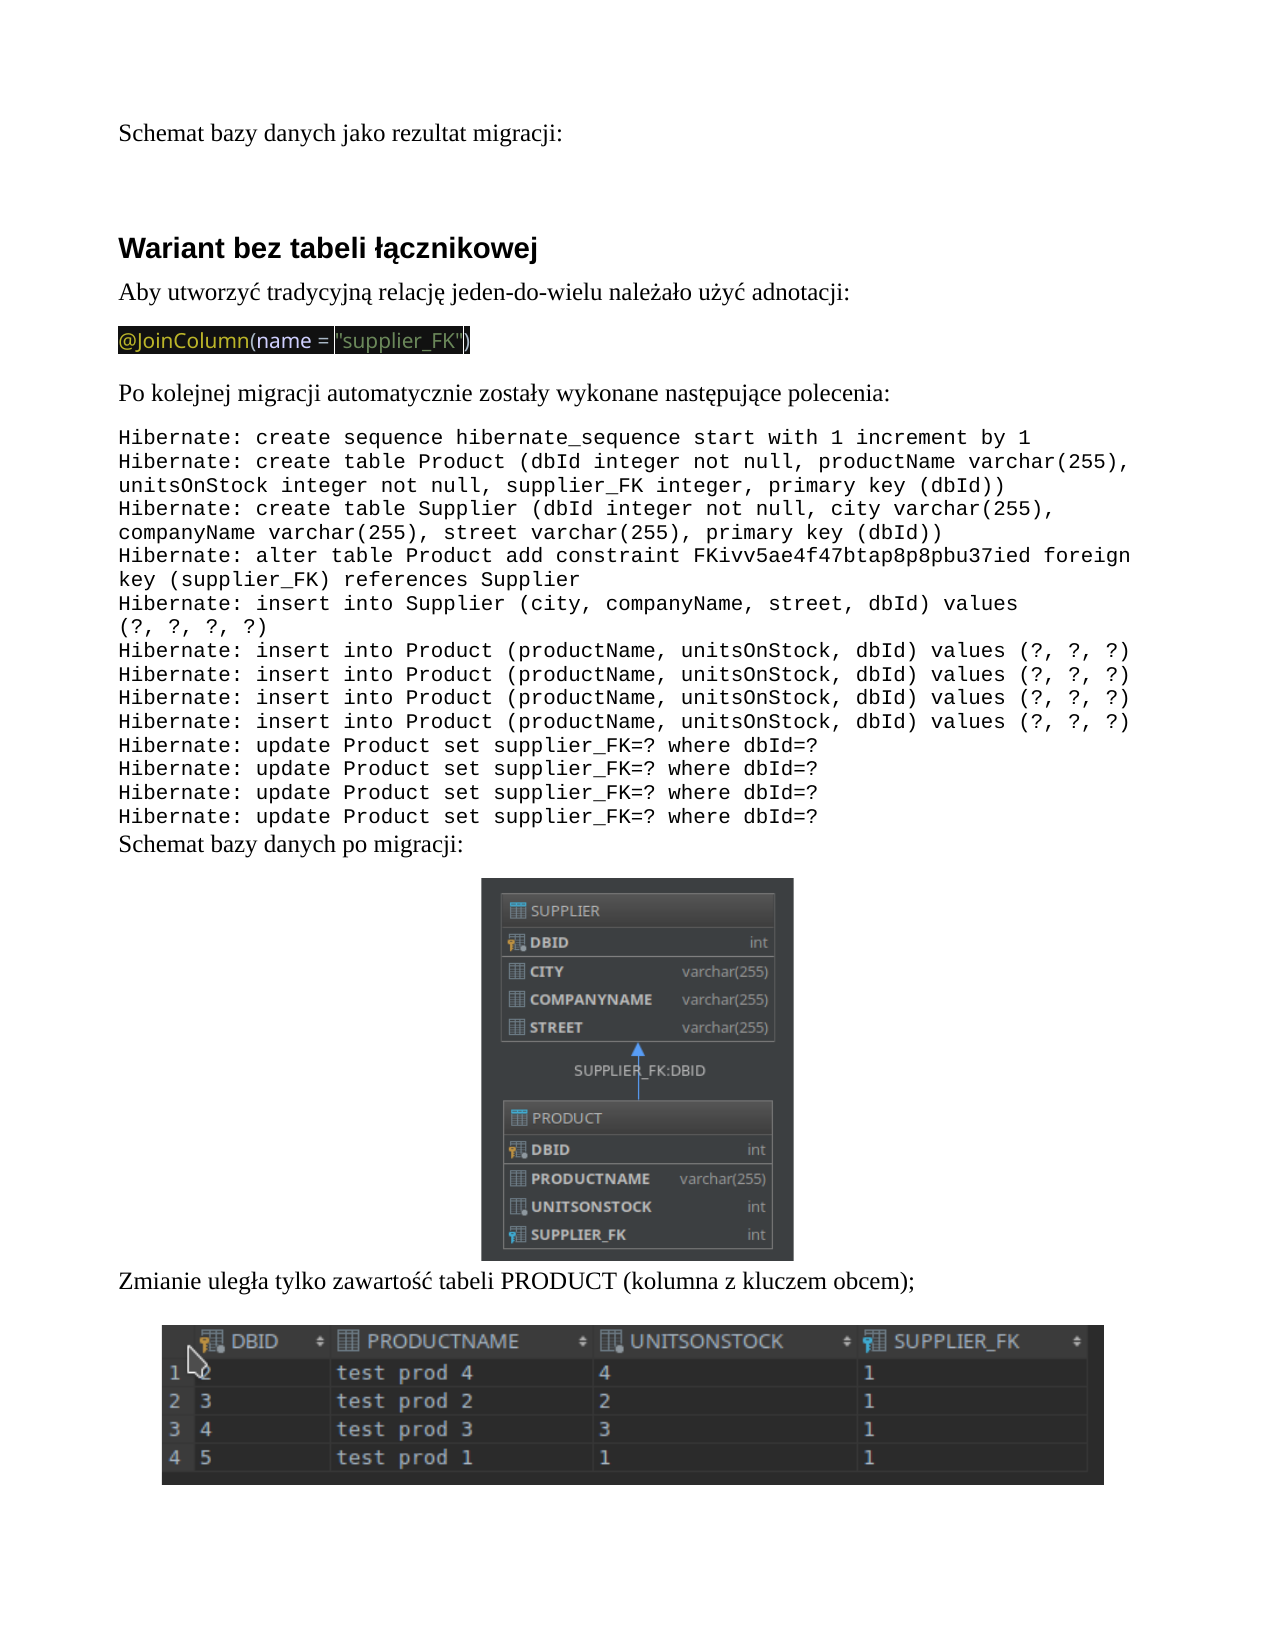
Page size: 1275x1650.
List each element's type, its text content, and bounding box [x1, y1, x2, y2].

text Hibernate: update Product set supplier_FK=? where dbId=? [118, 782, 1157, 806]
text Hibernate: create sequence hibernate_sequence start with 1 increment by 1 [118, 427, 1157, 451]
text Po kolejnej migracji automatycznie zostały wykonane następujące polecenia: [118, 378, 1157, 407]
text Hibernate: insert into Product (productName, unitsOnStock, dbId) values (?, ?, ?) [118, 640, 1157, 664]
text @JoinColumn(name = "supplier_FK") [118, 326, 1157, 354]
picture [161, 1325, 1104, 1485]
text Hibernate: create table Supplier (dbId integer not null, city varchar(255), companyName varchar(255), street varchar(255), primary key (dbId)) [118, 498, 1157, 546]
text Hibernate: alter table Product add constraint FKivv5ae4f47btap8p8pbu37ied foreign key (supplier_FK) references Supplier [118, 546, 1157, 593]
text Hibernate: insert into Product (productName, unitsOnStock, dbId) values (?, ?, ?) [118, 664, 1157, 687]
text Hibernate: update Product set supplier_FK=? where dbId=? [118, 758, 1157, 782]
text Schemat bazy danych po migracji: [118, 829, 1157, 858]
text Zmianie uległa tylko zawartość tabeli PRODUCT (kolumna z kluczem obcem); [118, 1261, 1157, 1295]
text Hibernate: insert into Product (productName, unitsOnStock, dbId) values (?, ?, ?) [118, 711, 1157, 735]
text Hibernate: create table Product (dbId integer not null, productName varchar(255), unitsOnStock integer not null, supplier_FK integer, primary key (dbId)) [118, 451, 1157, 498]
text Schemat bazy danych jako rezultat migracji: [118, 118, 1157, 147]
text Hibernate: update Product set supplier_FK=? where dbId=? [118, 806, 1157, 829]
text Aby utworzyć tradycyjną relację jeden-do-wielu należało użyć adnotacji: [118, 277, 1157, 306]
text Hibernate: insert into Supplier (city, companyName, street, dbId) values (?, ?, ?, ?) [118, 593, 1157, 640]
text Hibernate: update Product set supplier_FK=? where dbId=? [118, 735, 1157, 758]
subtitle Wariant bez tabeli łącznikowej [118, 231, 1157, 264]
text Hibernate: insert into Product (productName, unitsOnStock, dbId) values (?, ?, ?) [118, 687, 1157, 711]
picture [481, 878, 794, 1261]
